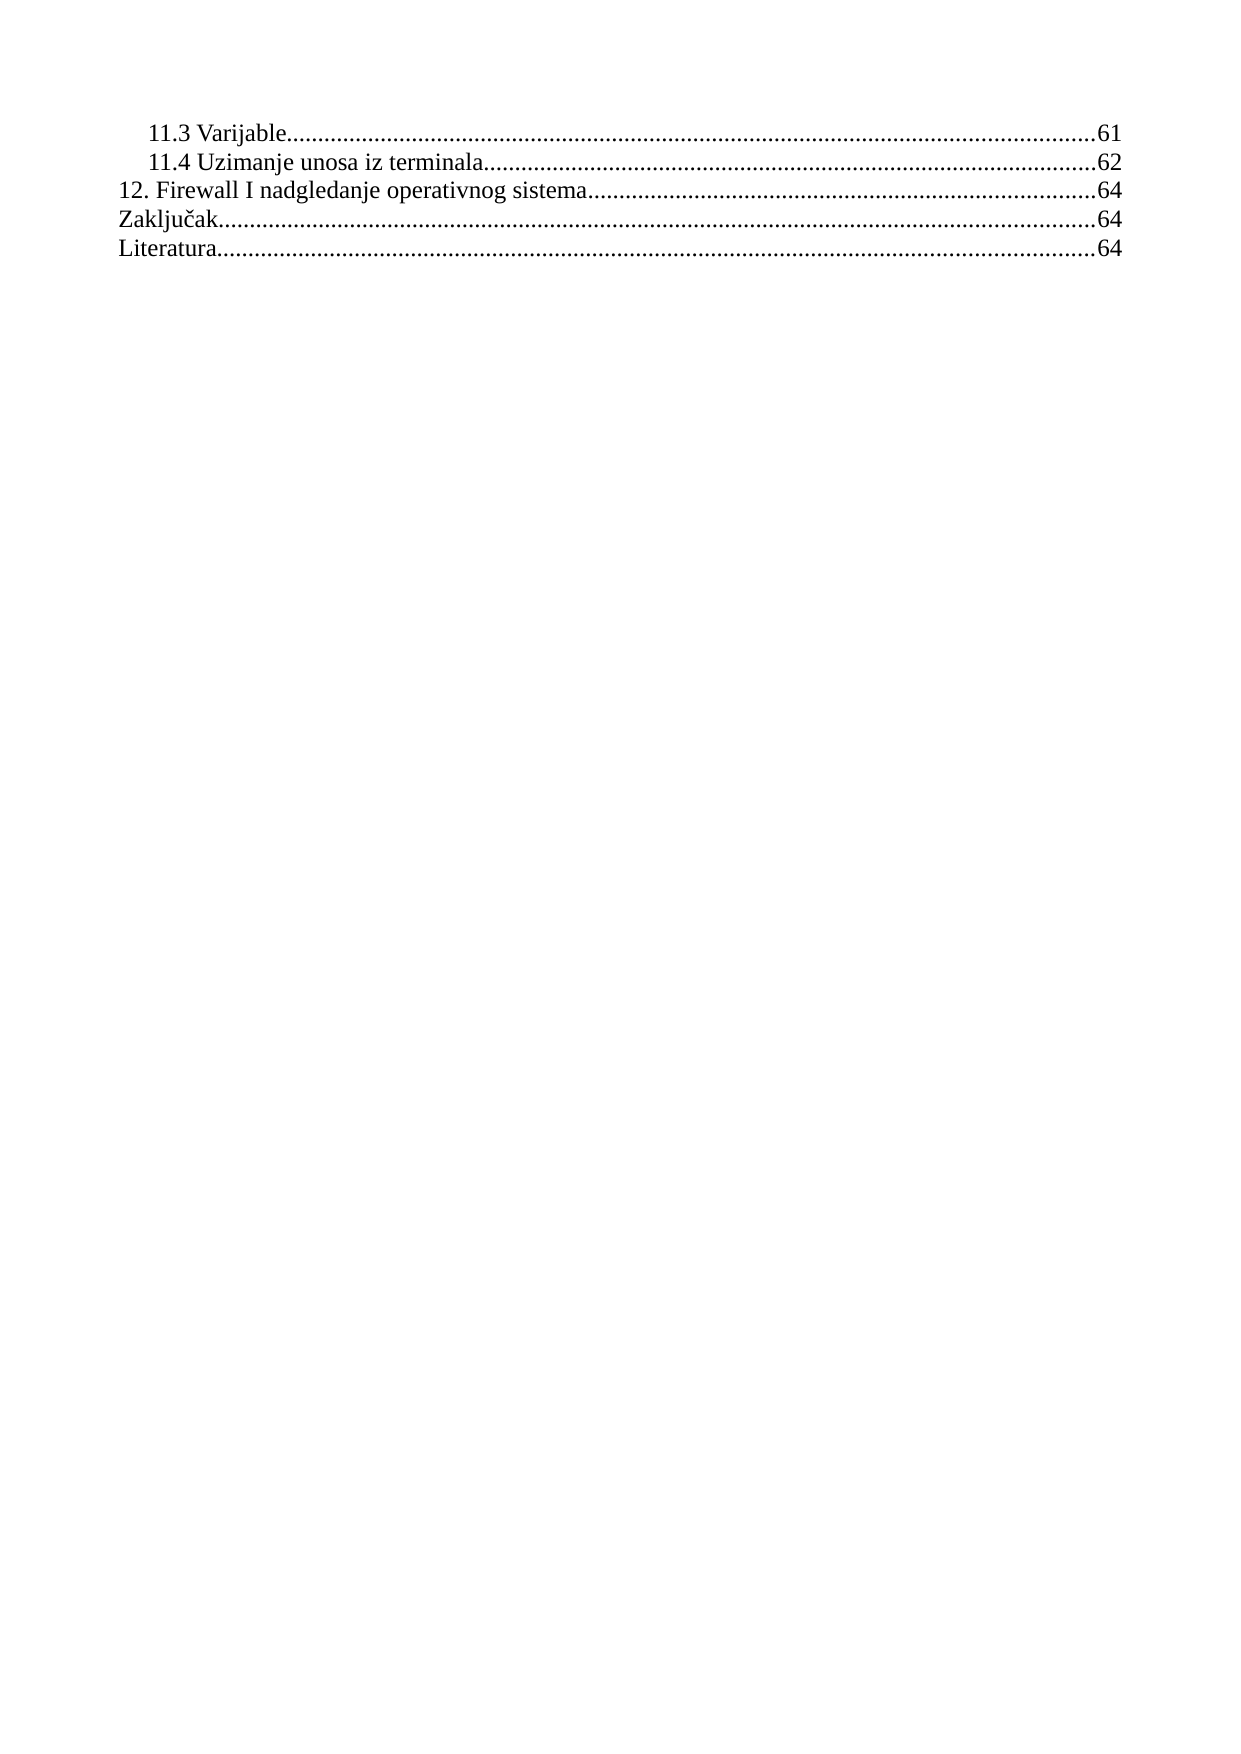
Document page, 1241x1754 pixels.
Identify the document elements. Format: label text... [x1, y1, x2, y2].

text 12. Firewall I nadgledanje operativnog sistema 64 [118, 176, 1122, 204]
text 11.3 Varijable 61 [148, 118, 1122, 147]
text 11.4 Uzimanje unosa iz terminala 62 [148, 147, 1122, 176]
text Zaključak 64 [118, 204, 1122, 233]
text Literatura 64 [118, 233, 1122, 262]
